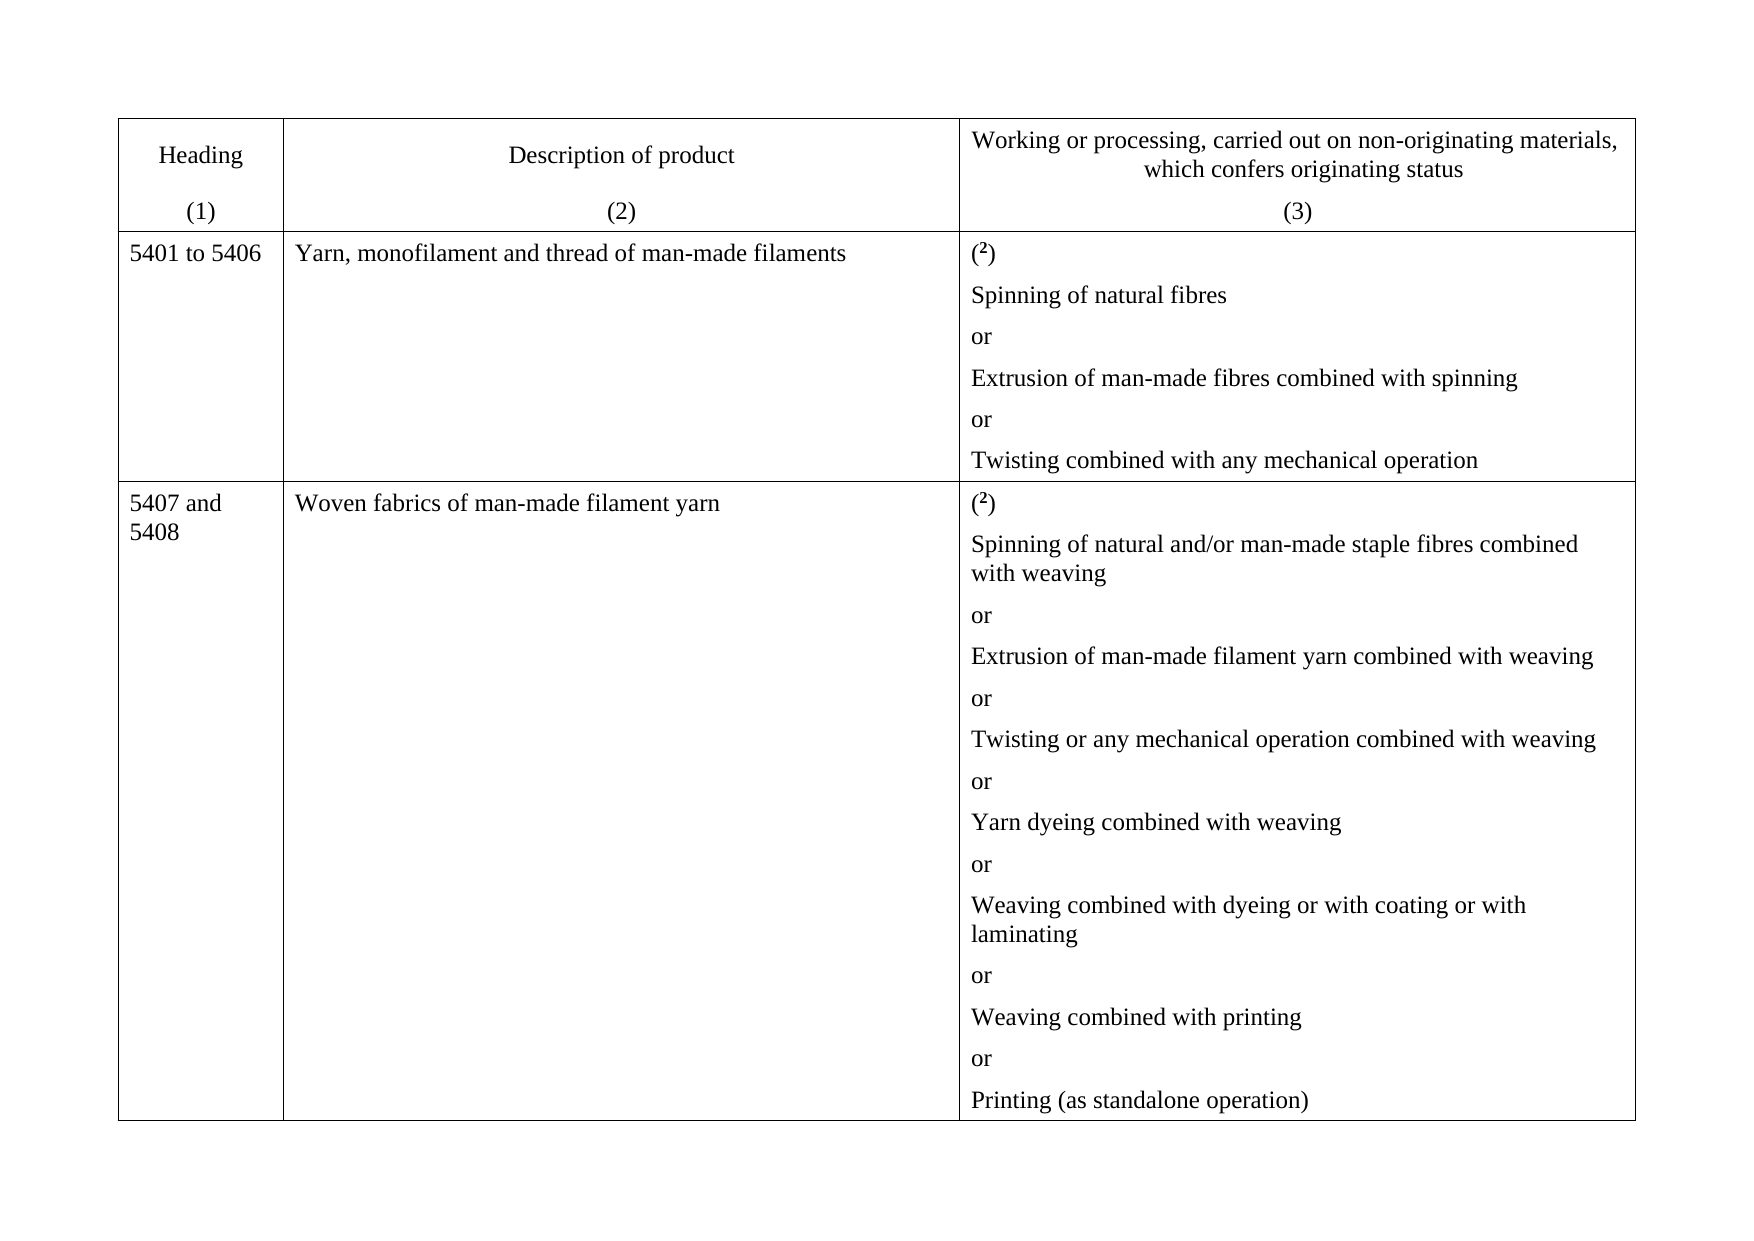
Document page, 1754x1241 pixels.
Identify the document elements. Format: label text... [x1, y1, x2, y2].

table_cell 5401 to 5406 [119, 232, 283, 481]
table_cell Woven fabrics of man-made filament yarn [284, 482, 959, 1120]
table_cell Yarn, monofilament and thread of man-made filaments [284, 232, 959, 481]
table_cell (2) [284, 190, 959, 231]
table_cell 5407 and 5408 [119, 482, 283, 1120]
table_header Description of product [284, 119, 959, 189]
table_cell (1) [119, 190, 283, 231]
table_header Heading [119, 119, 283, 189]
table_header Working or processing, carried out on non‑originating materials, which confers originating status [960, 119, 1635, 189]
table_cell (2) Spinning of natural and/or man-made staple fibres combined with weaving or Extrusion of man-made filament yarn combined with weaving or Twisting or any mechanical operation combined with weaving or Yarn dyeing combined with weaving or Weaving combined with dyeing or with coating or with laminating or Weaving combined with printing or Printing (as standalone operation) [960, 482, 1635, 1120]
table_cell (2) Spinning of natural fibres or Extrusion of man-made fibres combined with spinning or Twisting combined with any mechanical operation [960, 232, 1635, 481]
table_cell (3) [960, 190, 1635, 231]
